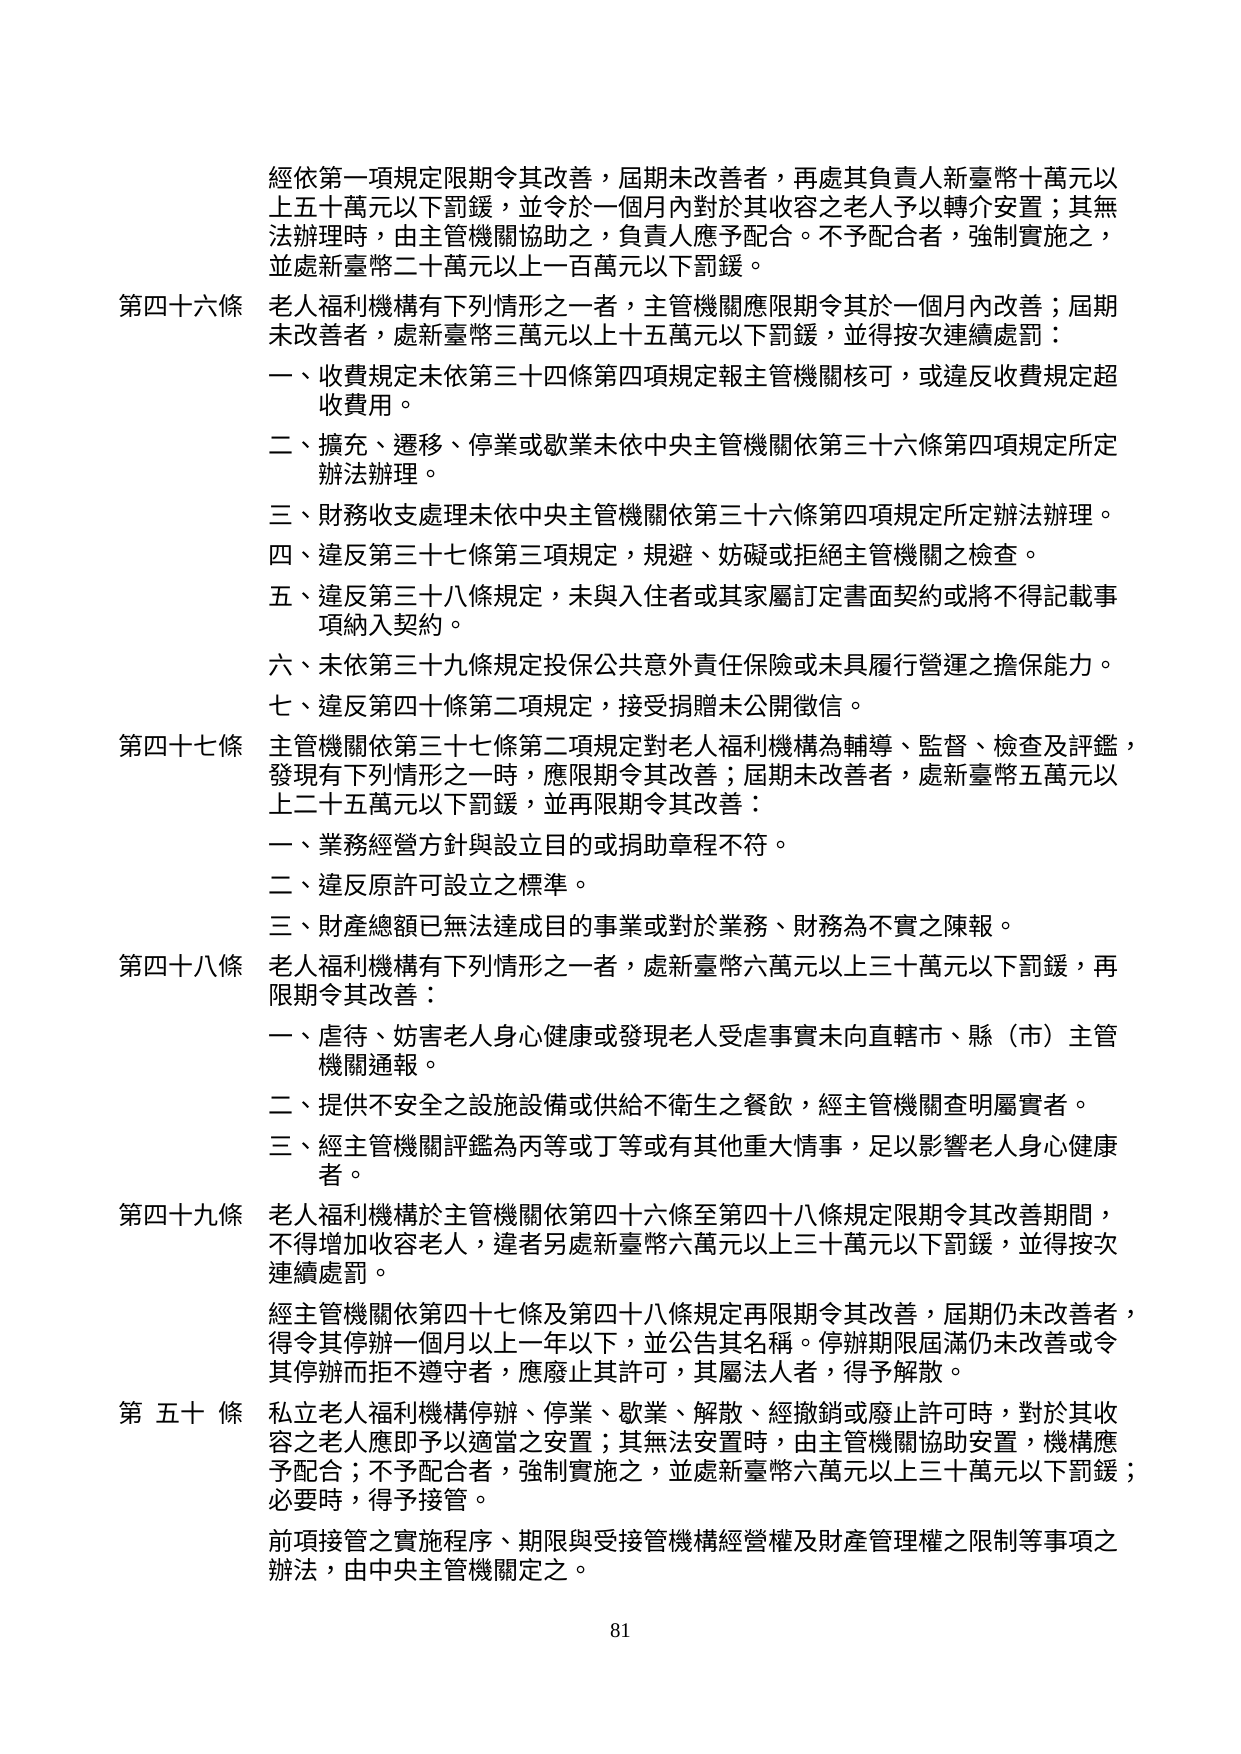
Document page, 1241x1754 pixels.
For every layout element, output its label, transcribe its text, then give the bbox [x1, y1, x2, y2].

text 經依第一項規定限期令其改善，屆期未改善者，再處其負責人新臺幣十萬元以上五十萬元以下罰鍰，並令於一個月內對於其收容之老人予以轉介安置；其無法辦理時，由主管機關協助之，負責人應予配合。不予配合者，強制實施之，並處新臺幣二十萬元以上一百萬元以下罰鍰。 [268, 164, 1122, 281]
text 二、擴充、遷移、停業或歇業未依中央主管機關依第三十六條第四項規定所定辦法辦理。 [268, 431, 1122, 489]
text 一、業務經營方針與設立目的或捐助章程不符。 [268, 831, 1122, 860]
text 一、虐待、妨害老人身心健康或發現老人受虐事實未向直轄市、縣（市）主管機關通報。 [268, 1022, 1122, 1080]
text 三、經主管機關評鑑為丙等或丁等或有其他重大情事，足以影響老人身心健康者。 [268, 1132, 1122, 1190]
text 經主管機關依第四十七條及第四十八條規定再限期令其改善，屆期仍未改善者，得令其停辦一個月以上一年以下，並公告其名稱。停辦期限屆滿仍未改善或令其停辦而拒不遵守者，應廢止其許可，其屬法人者，得予解散。 [268, 1300, 1122, 1387]
text 第四十七條 主管機關依第三十七條第二項規定對老人福利機構為輔導、監督、檢查及評鑑，發現有下列情形之一時，應限期令其改善；屆期未改善者，處新臺幣五萬元以上二十五萬元以下罰鍰，並再限期令其改善： [118, 732, 1122, 819]
text 七、違反第四十條第二項規定，接受捐贈未公開徵信。 [268, 692, 1122, 721]
text 第 五十 條 私立老人福利機構停辦、停業、歇業、解散、經撤銷或廢止許可時，對於其收容之老人應即予以適當之安置；其無法安置時，由主管機關協助安置，機構應予配合；不予配合者，強制實施之，並處新臺幣六萬元以上三十萬元以下罰鍰；必要時，得予接管。 [118, 1399, 1122, 1515]
text 第四十八條 老人福利機構有下列情形之一者，處新臺幣六萬元以上三十萬元以下罰鍰，再限期令其改善： [118, 952, 1122, 1010]
text 第四十九條 老人福利機構於主管機關依第四十六條至第四十八條規定限期令其改善期間，不得增加收容老人，違者另處新臺幣六萬元以上三十萬元以下罰鍰，並得按次連續處罰。 [118, 1201, 1122, 1289]
text 三、財務收支處理未依中央主管機關依第三十六條第四項規定所定辦法辦理。 [268, 501, 1122, 530]
text 六、未依第三十九條規定投保公共意外責任保險或未具履行營運之擔保能力。 [268, 651, 1122, 680]
text 二、提供不安全之設施設備或供給不衛生之餐飲，經主管機關查明屬實者。 [268, 1091, 1122, 1120]
text 第四十六條 老人福利機構有下列情形之一者，主管機關應限期令其於一個月內改善；屆期未改善者，處新臺幣三萬元以上十五萬元以下罰鍰，並得按次連續處罰： [118, 292, 1122, 350]
text 二、違反原許可設立之標準。 [268, 871, 1122, 900]
text 一、收費規定未依第三十四條第四項規定報主管機關核可，或違反收費規定超收費用。 [268, 362, 1122, 420]
text 四、違反第三十七條第三項規定，規避、妨礙或拒絕主管機關之檢查。 [268, 541, 1122, 570]
text 五、違反第三十八條規定，未與入住者或其家屬訂定書面契約或將不得記載事項納入契約。 [268, 582, 1122, 640]
text 前項接管之實施程序、期限與受接管機構經營權及財產管理權之限制等事項之辦法，由中央主管機關定之。 [268, 1527, 1122, 1585]
text 三、財產總額已無法達成目的事業或對於業務、財務為不實之陳報。 [268, 912, 1122, 941]
